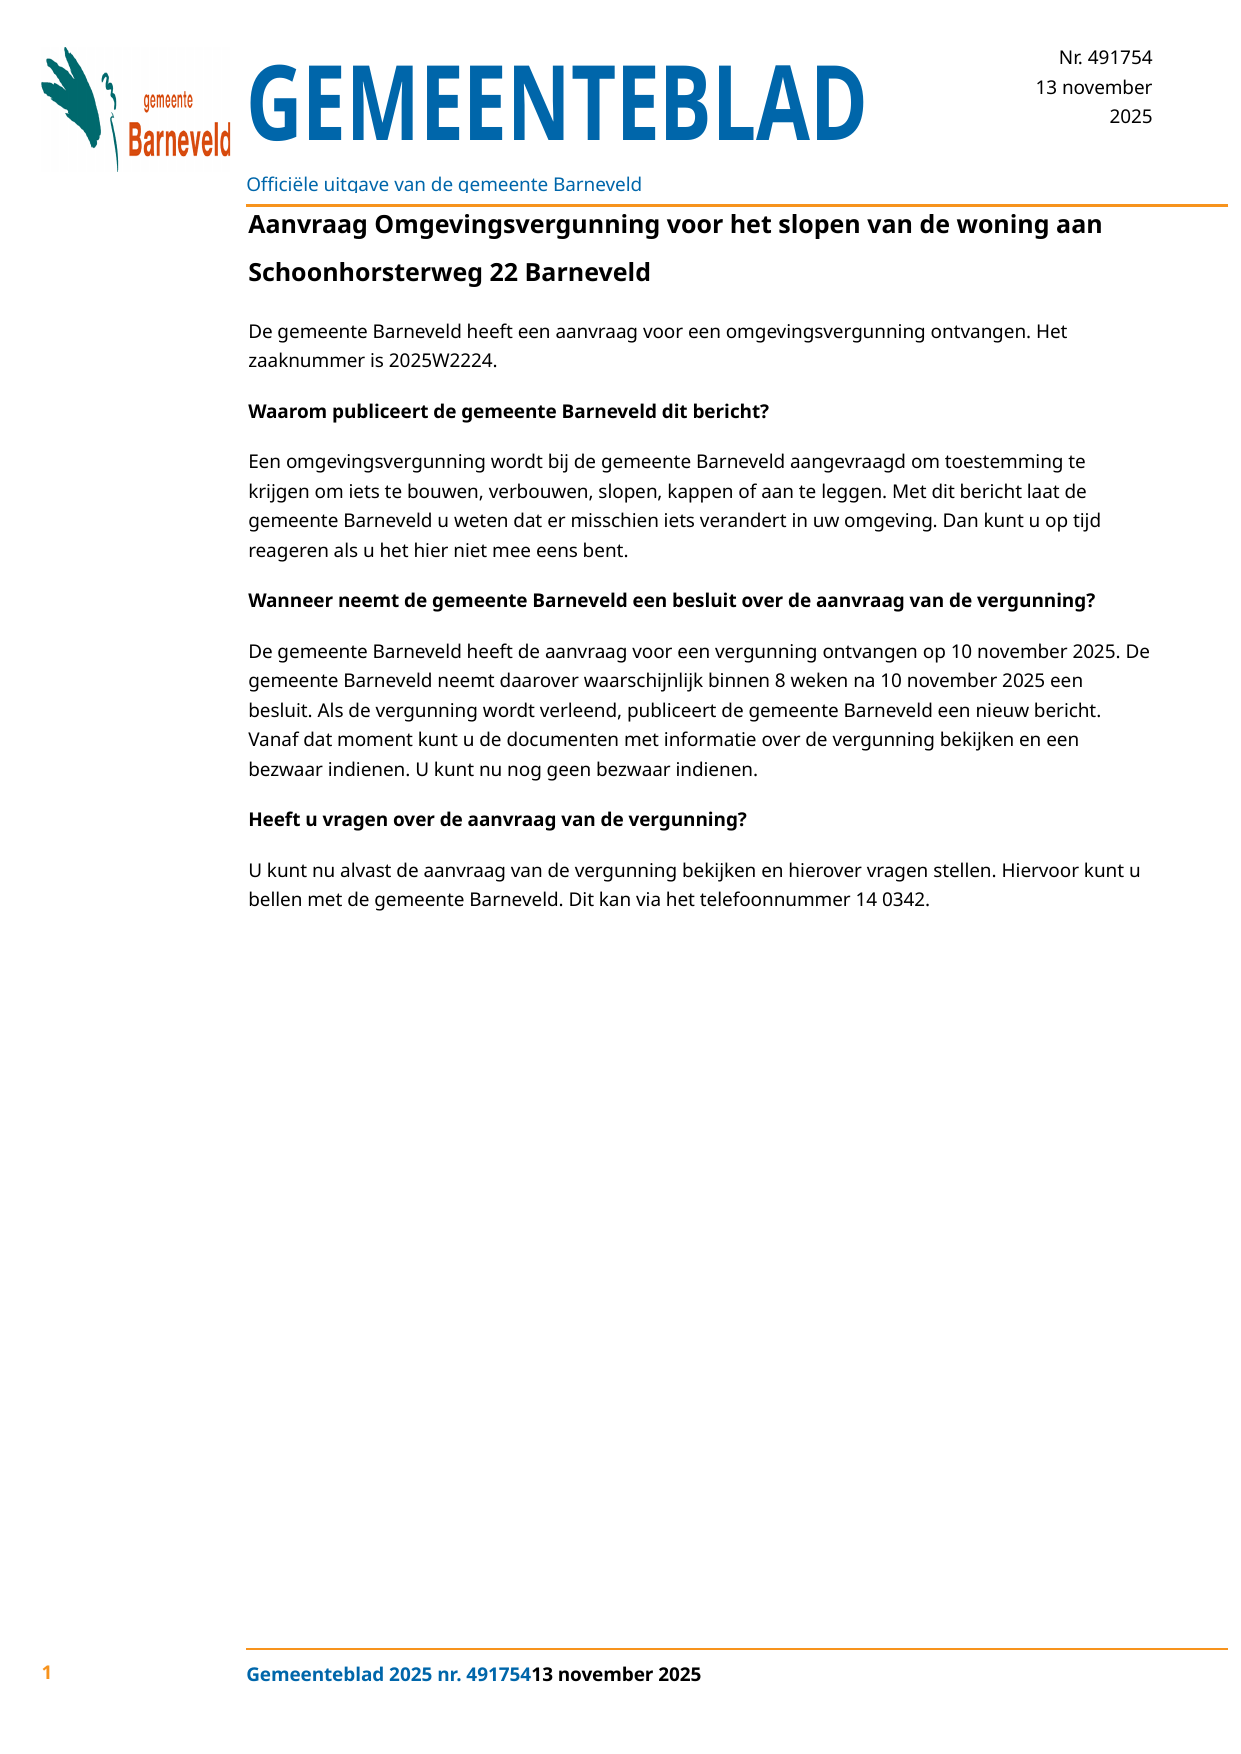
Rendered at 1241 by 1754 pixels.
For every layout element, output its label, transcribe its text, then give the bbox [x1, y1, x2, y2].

text Heeft u vragen over de aanvraag van de vergunning? [248, 807, 1152, 832]
text Wanneer neemt de gemeente Barneveld een besluit over de aanvraag van de vergunning? [248, 587, 1152, 613]
text U kunt nu alvast de aanvraag van de vergunning bekijken en hierover vragen stellen. Hiervoor kunt u bellen met de gemeente Barneveld. Dit kan via het telefoonnummer 14 0342. [248, 857, 1152, 912]
text Een omgevingsvergunning wordt bij de gemeente Barneveld aangevraagd om toestemming te krijgen om iets te bouwen, verbouwen, slopen, kappen of aan te leggen. Met dit bericht laat de gemeente Barneveld u weten dat er misschien iets verandert in uw omgeving. Dan kunt u op tijd reageren als u het hier niet mee eens bent. [248, 448, 1152, 563]
text Waarom publiceert de gemeente Barneveld dit bericht? [248, 398, 1152, 424]
text De gemeente Barneveld heeft een aanvraag voor een omgevingsvergunning ontvangen. Het zaaknummer is 2025W2224. [248, 318, 1152, 373]
text De gemeente Barneveld heeft de aanvraag voor een vergunning ontvangen op 10 november 2025. De gemeente Barneveld neemt daarover waarschijnlijk binnen 8 weken na 10 november 2025 een besluit. Als de vergunning wordt verleend, publiceert de gemeente Barneveld een nieuw bericht. Vanaf dat moment kunt u de documenten met informatie over de vergunning bekijken en een bezwaar indienen. U kunt nu nog geen bezwaar indienen. [248, 638, 1152, 782]
picture [41, 47, 231, 172]
text Aanvraag Omgevingsvergunning voor het slopen van de woning aan Schoonhorsterweg 22 Barneveld [248, 207, 1152, 288]
